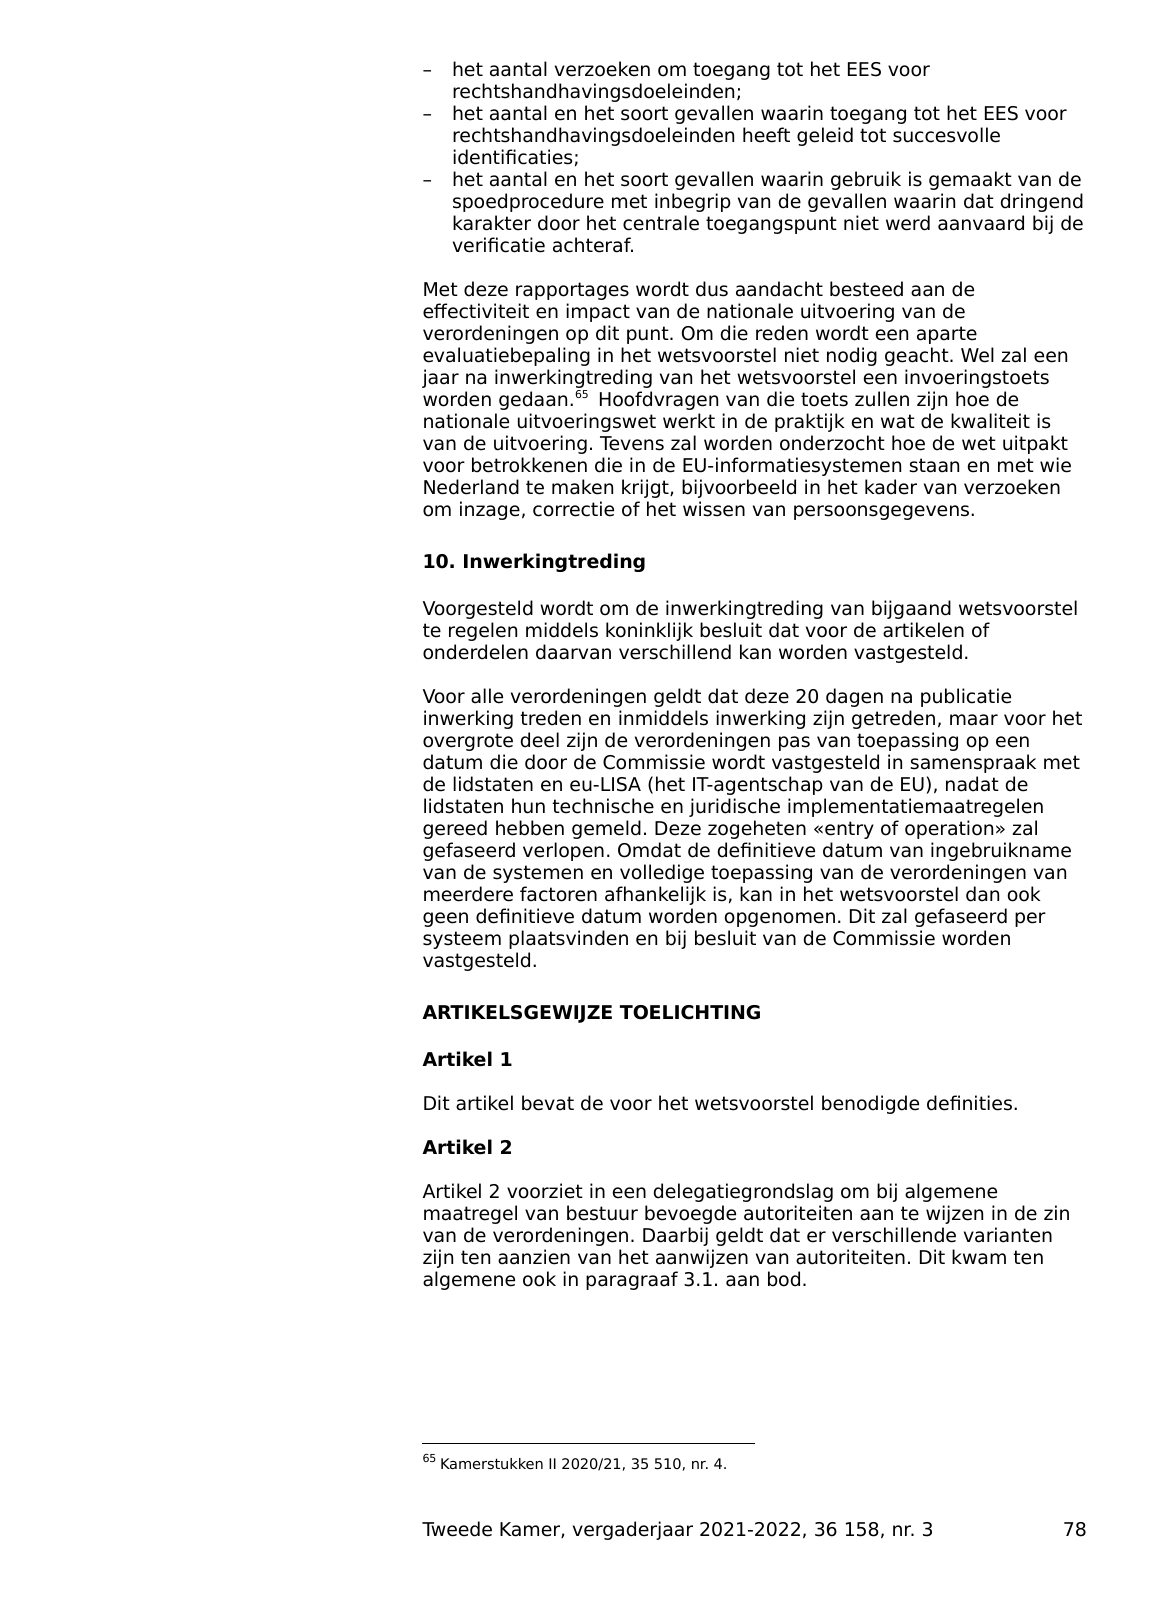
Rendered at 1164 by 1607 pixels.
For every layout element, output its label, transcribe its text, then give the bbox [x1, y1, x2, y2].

subtitle ARTIKELSGEWIJZE TOELICHTING [422, 1002, 1087, 1024]
subtitle 10. Inwerkingtreding [422, 551, 1087, 573]
text Voorgesteld wordt om de inwerkingtreding van bijgaand wetsvoorstel te regelen middels koninklijk besluit dat voor de artikelen of onderdelen daarvan verschillend kan worden vastgesteld. [422, 598, 1087, 664]
text Kamerstukken II 2020/21, 35 510, nr. 4. [422, 1452, 1087, 1474]
text Artikel 2 voorziet in een delegatiegrondslag om bij algemene maatregel van bestuur bevoegde autoriteiten aan te wijzen in de zin van de verordeningen. Daarbij geldt dat er verschillende varianten zijn ten aanzien van het aanwijzen van autoriteiten. Dit kwam ten algemene ook in paragraaf 3.1. aan bod. [422, 1181, 1087, 1291]
text – het aantal en het soort gevallen waarin gebruik is gemaakt van de spoedprocedure met inbegrip van de gevallen waarin dat dringend karakter door het centrale toegangspunt niet werd aanvaard bij de verificatie achteraf. [422, 169, 1087, 257]
subtitle Artikel 1 [422, 1049, 1087, 1071]
text – het aantal verzoeken om toegang tot het EES voor rechtshandhavingsdoeleinden; [422, 59, 1087, 103]
text Met deze rapportages wordt dus aandacht besteed aan de effectiviteit en impact van de nationale uitvoering van de verordeningen op dit punt. Om die reden wordt een aparte evaluatiebepaling in het wetsvoorstel niet nodig geacht. Wel zal een jaar na inwerkingtreding van het wetsvoorstel een invoeringstoets worden gedaan. Hoofdvragen van die toets zullen zijn hoe de nationale uitvoeringswet werkt in de praktijk en wat de kwaliteit is van de uitvoering. Tevens zal worden onderzocht hoe de wet uitpakt voor betrokkenen die in de EU-informatiesystemen staan en met wie Nederland te maken krijgt, bijvoorbeeld in het kader van verzoeken om inzage, correctie of het wissen van persoonsgegevens. [422, 279, 1087, 521]
text Voor alle verordeningen geldt dat deze 20 dagen na publicatie inwerking treden en inmiddels inwerking zijn getreden, maar voor het overgrote deel zijn de verordeningen pas van toepassing op een datum die door de Commissie wordt vastgesteld in samenspraak met de lidstaten en eu-LISA (het IT-agentschap van de EU), nadat de lidstaten hun technische en juridische implementatiemaatregelen gereed hebben gemeld. Deze zogeheten «entry of operation» zal gefaseerd verlopen. Omdat de definitieve datum van ingebruikname van de systemen en volledige toepassing van de verordeningen van meerdere factoren afhankelijk is, kan in het wetsvoorstel dan ook geen definitieve datum worden opgenomen. Dit zal gefaseerd per systeem plaatsvinden en bij besluit van de Commissie worden vastgesteld. [422, 686, 1087, 972]
text – het aantal en het soort gevallen waarin toegang tot het EES voor rechtshandhavingsdoeleinden heeft geleid tot succesvolle identificaties; [422, 103, 1087, 169]
text Dit artikel bevat de voor het wetsvoorstel benodigde definities. [422, 1093, 1087, 1115]
subtitle Artikel 2 [422, 1137, 1087, 1159]
